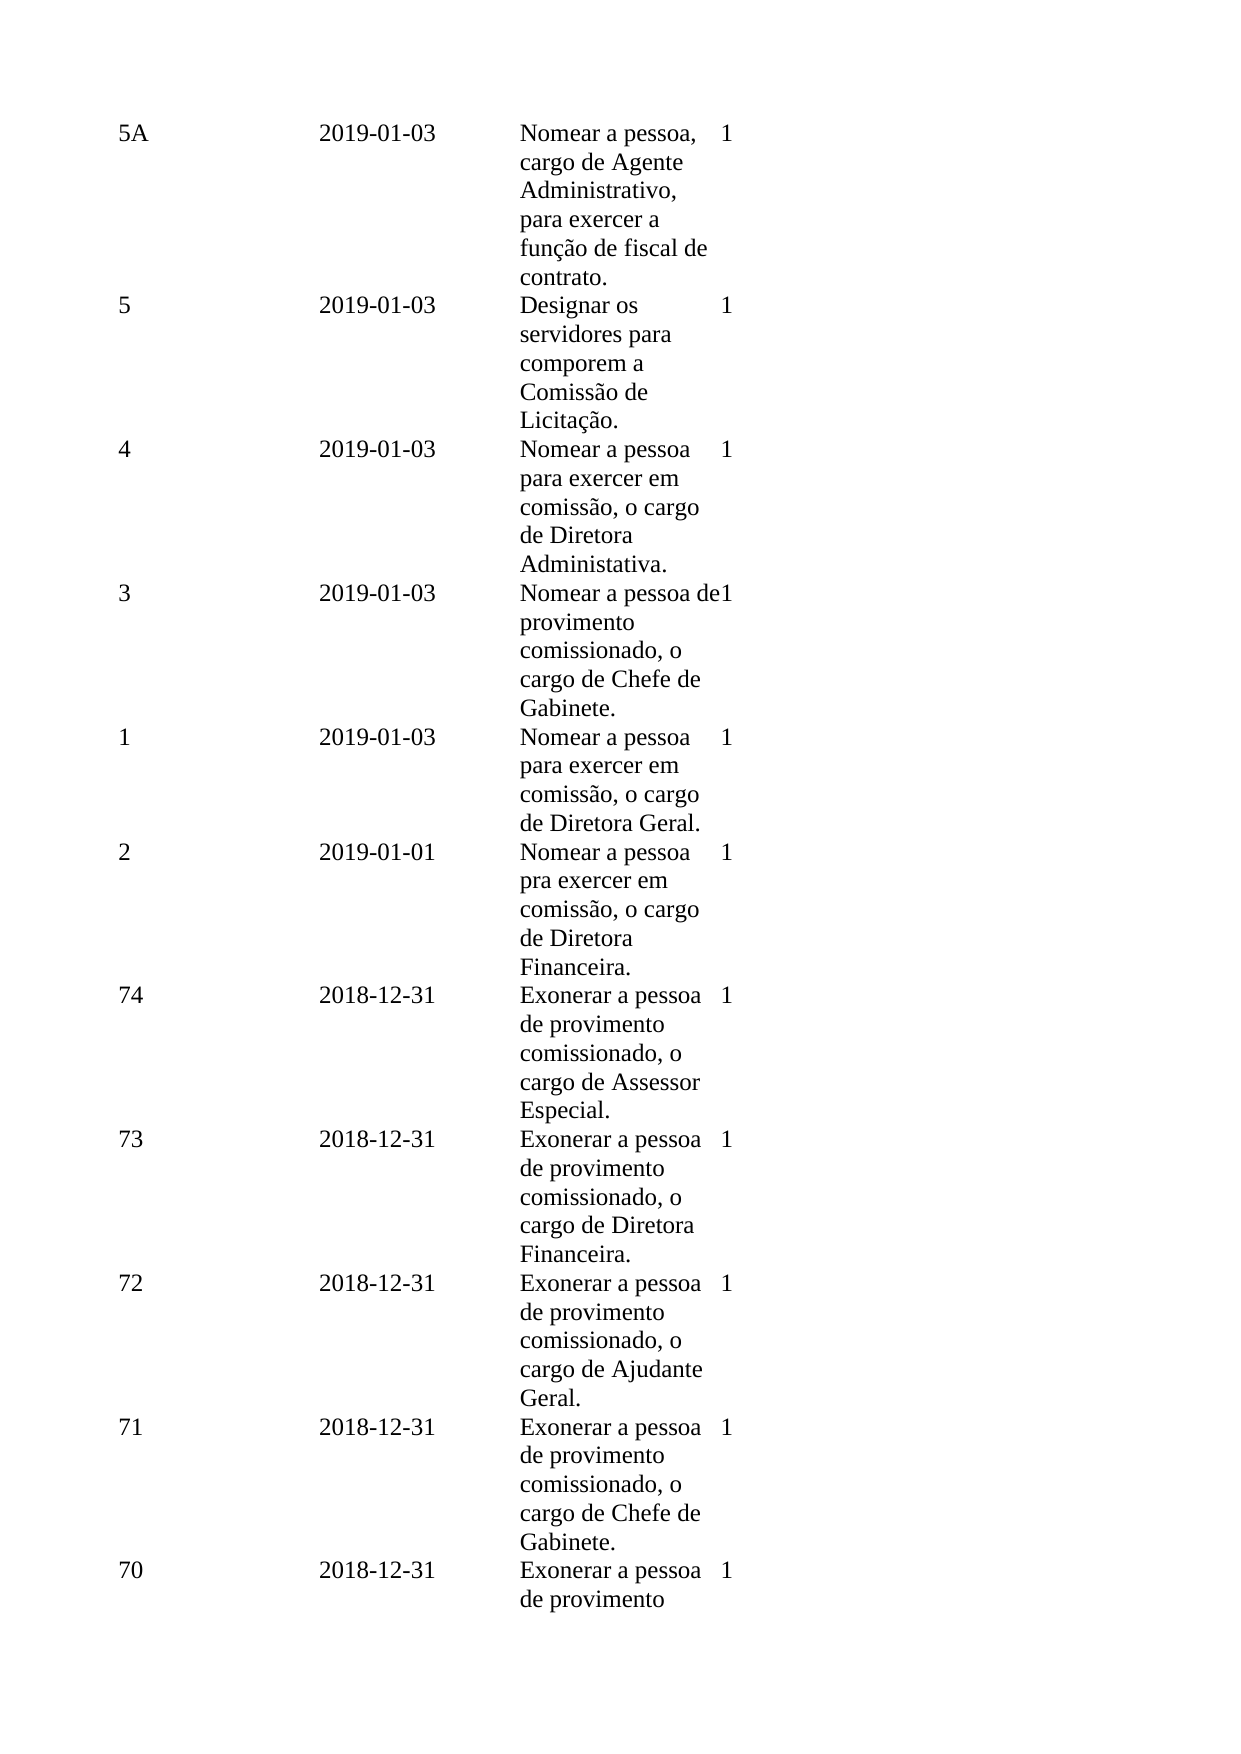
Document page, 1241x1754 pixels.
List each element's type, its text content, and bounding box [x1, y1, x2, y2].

table_cell 2019-01-01 [319, 837, 519, 981]
table_cell 5A [118, 118, 319, 291]
table_cell Nomear a pessoa de provimento comissionado, o cargo de Chefe de Gabinete. [520, 578, 720, 722]
table_cell 1 [720, 1268, 921, 1412]
table_cell 1 [720, 1556, 921, 1613]
table_cell 1 [720, 981, 921, 1124]
table_cell 1 [720, 722, 921, 837]
table_cell 2018-12-31 [319, 1556, 519, 1613]
table_cell 1 [720, 837, 921, 981]
table_cell 1 [720, 1124, 921, 1268]
table_cell [921, 434, 1122, 578]
table_cell Nomear a pessoa, cargo de Agente Administrativo, para exercer a função de fiscal de contrato. [520, 118, 720, 291]
table_cell 5 [118, 291, 319, 434]
table_cell 4 [118, 434, 319, 578]
table_cell 1 [720, 434, 921, 578]
table_cell [921, 722, 1122, 837]
table_cell 1 [720, 118, 921, 291]
table_cell 2018-12-31 [319, 1124, 519, 1268]
table_cell [921, 578, 1122, 722]
table_cell Designar os servidores para comporem a Comissão de Licitação. [520, 291, 720, 434]
table_cell 2019-01-03 [319, 434, 519, 578]
table_cell 72 [118, 1268, 319, 1412]
table_cell 2018-12-31 [319, 981, 519, 1124]
table_cell 74 [118, 981, 319, 1124]
table_cell 2018-12-31 [319, 1412, 519, 1556]
table_cell Exonerar a pessoa de provimento comissionado, o cargo de Ajudante Geral. [520, 1268, 720, 1412]
table_cell 1 [720, 1412, 921, 1556]
table_cell 2019-01-03 [319, 118, 519, 291]
table_cell 2019-01-03 [319, 291, 519, 434]
table_cell 3 [118, 578, 319, 722]
table_cell Exonerar a pessoa de provimento comissionado, o cargo de Diretora Financeira. [520, 1124, 720, 1268]
table_cell Exonerar a pessoa de provimento comissionado, o cargo de Assessor Especial. [520, 981, 720, 1124]
table_cell [921, 118, 1122, 291]
table_cell [921, 981, 1122, 1124]
table_cell Exonerar a pessoa de provimento [520, 1556, 720, 1613]
table_cell [921, 837, 1122, 981]
table_cell [921, 1268, 1122, 1412]
table_cell Nomear a pessoa pra exercer em comissão, o cargo de Diretora Financeira. [520, 837, 720, 981]
table_cell [921, 1124, 1122, 1268]
table_cell Nomear a pessoa para exercer em comissão, o cargo de Diretora Administativa. [520, 434, 720, 578]
table_cell [921, 291, 1122, 434]
table_cell [921, 1556, 1122, 1613]
table_cell 71 [118, 1412, 319, 1556]
table_cell [921, 1412, 1122, 1556]
table_cell 73 [118, 1124, 319, 1268]
table_cell Nomear a pessoa para exercer em comissão, o cargo de Diretora Geral. [520, 722, 720, 837]
table_cell 2 [118, 837, 319, 981]
table_cell 1 [720, 291, 921, 434]
table_cell 2019-01-03 [319, 578, 519, 722]
table_cell Exonerar a pessoa de provimento comissionado, o cargo de Chefe de Gabinete. [520, 1412, 720, 1556]
table_cell 1 [720, 578, 921, 722]
table_cell 2019-01-03 [319, 722, 519, 837]
table_cell 70 [118, 1556, 319, 1613]
table_cell 2018-12-31 [319, 1268, 519, 1412]
table_cell 1 [118, 722, 319, 837]
